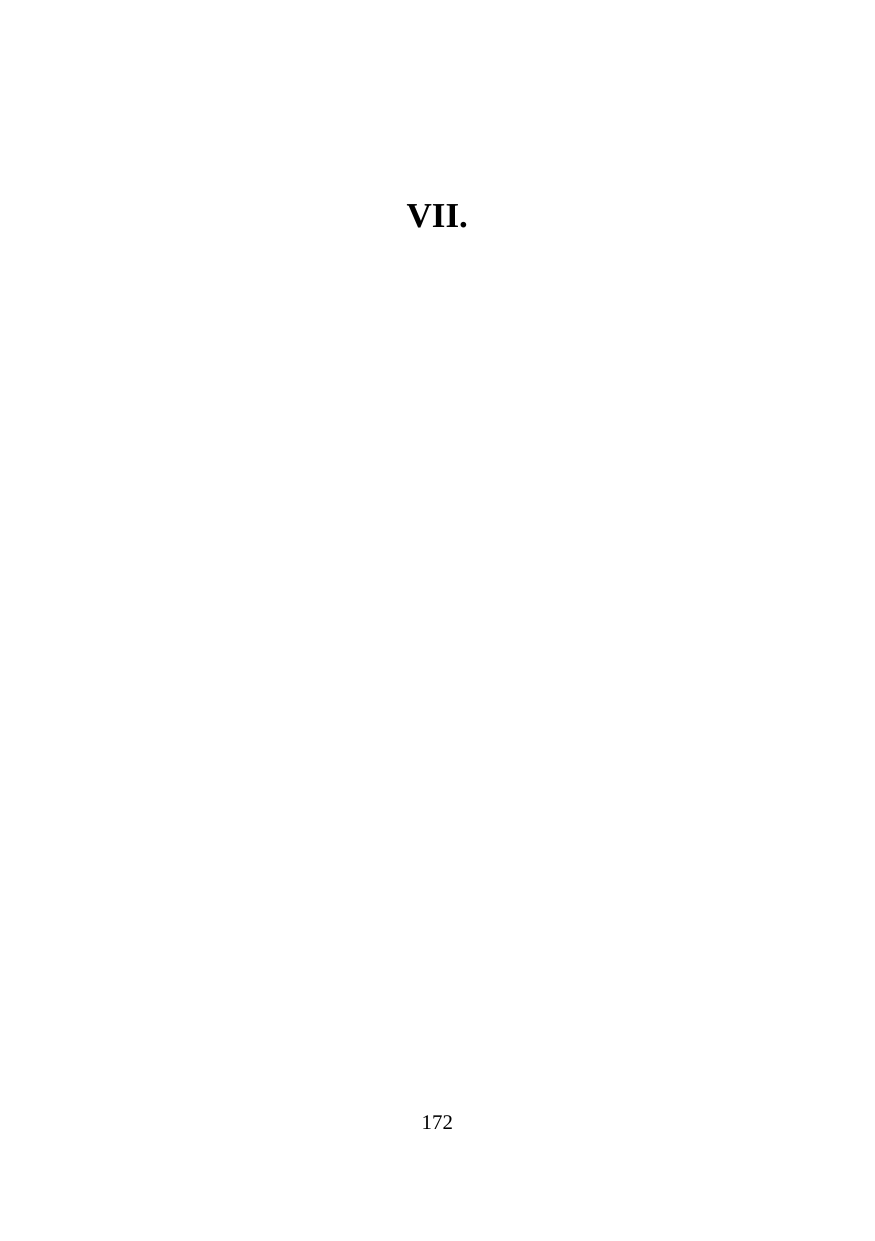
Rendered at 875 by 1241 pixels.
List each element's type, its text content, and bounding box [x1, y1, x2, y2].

subtitle VII. [106, 195, 768, 235]
